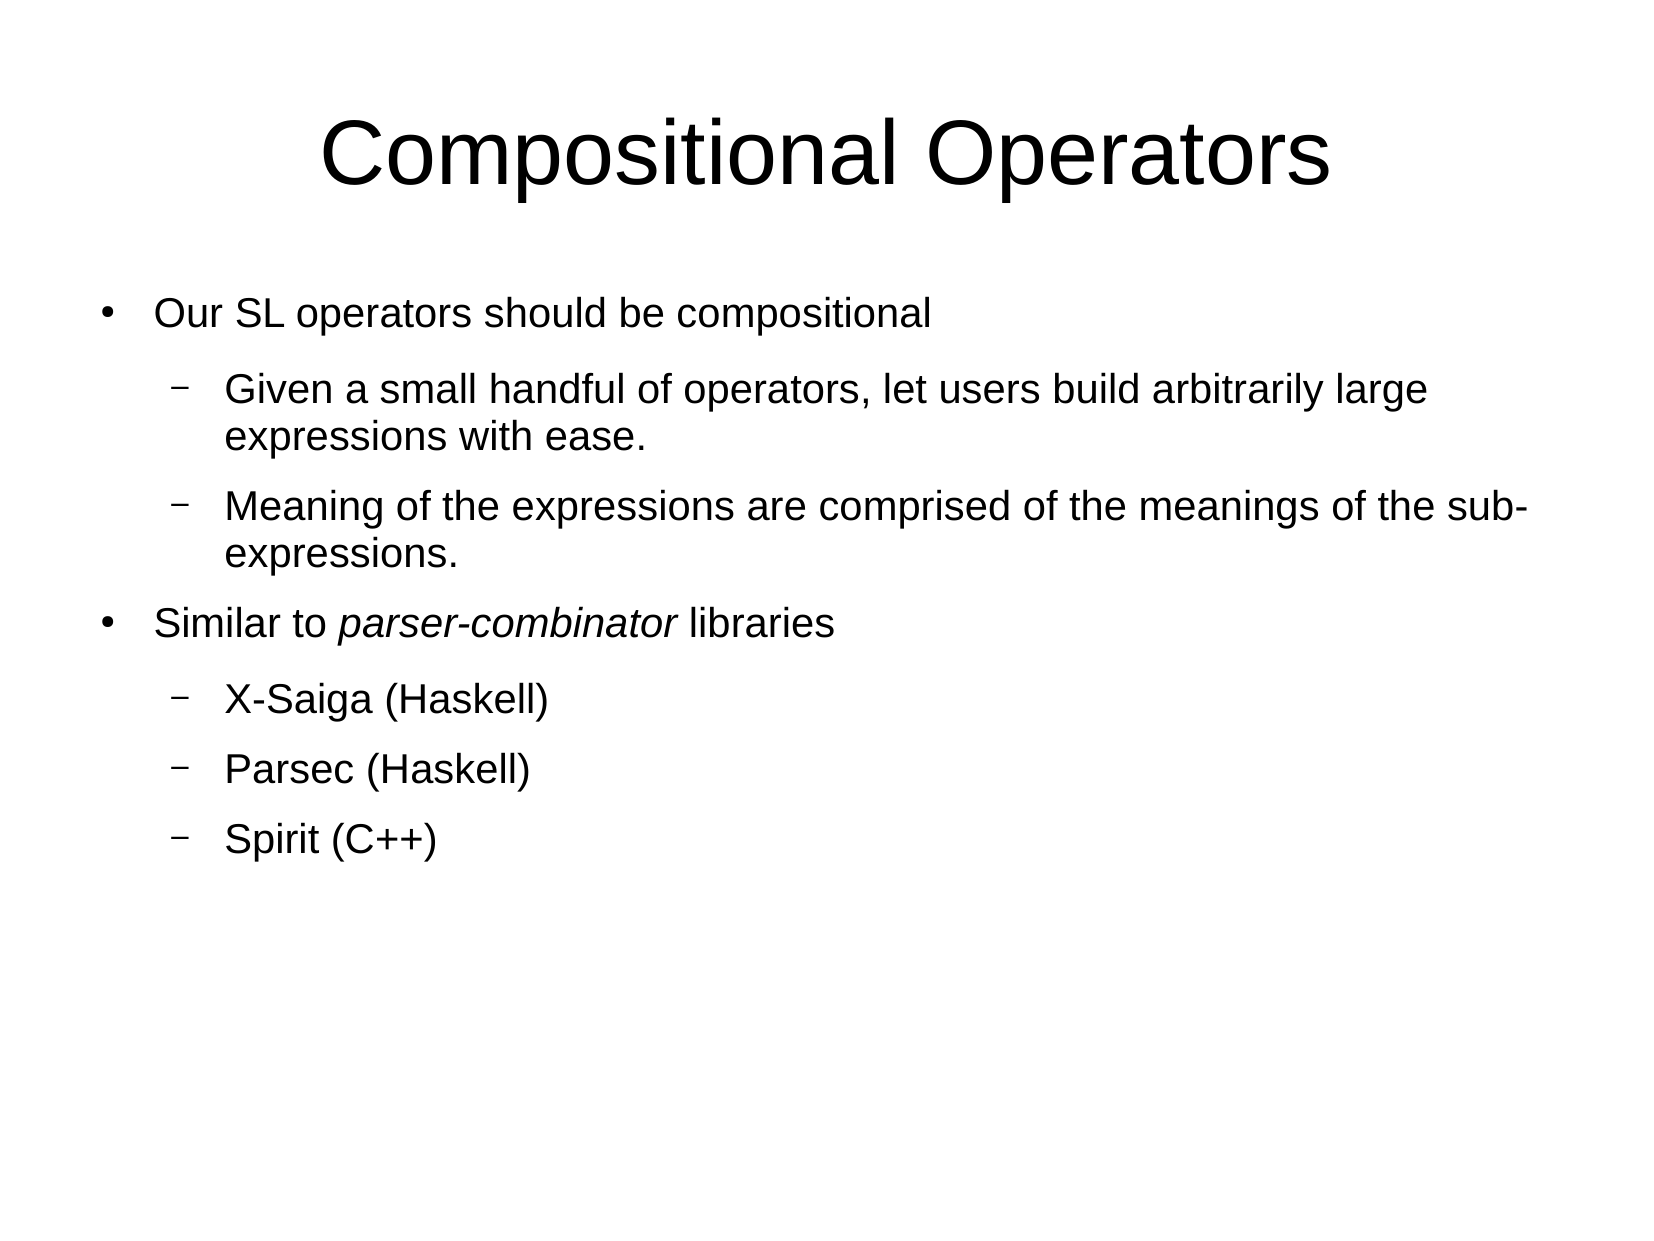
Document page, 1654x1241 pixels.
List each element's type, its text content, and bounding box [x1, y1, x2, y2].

title Compositional Operators [82, 49, 1571, 257]
list Our SL operators should be compositional Given a small handful of operators, let users build arbitrarily large expressions with ease. Meaning of the expressions are comprised of the meanings of the sub-expressions. Similar to parser-combinator libraries X-Saiga (Haskell) Parsec (Haskell) Spirit (C++) [82, 290, 1571, 1010]
